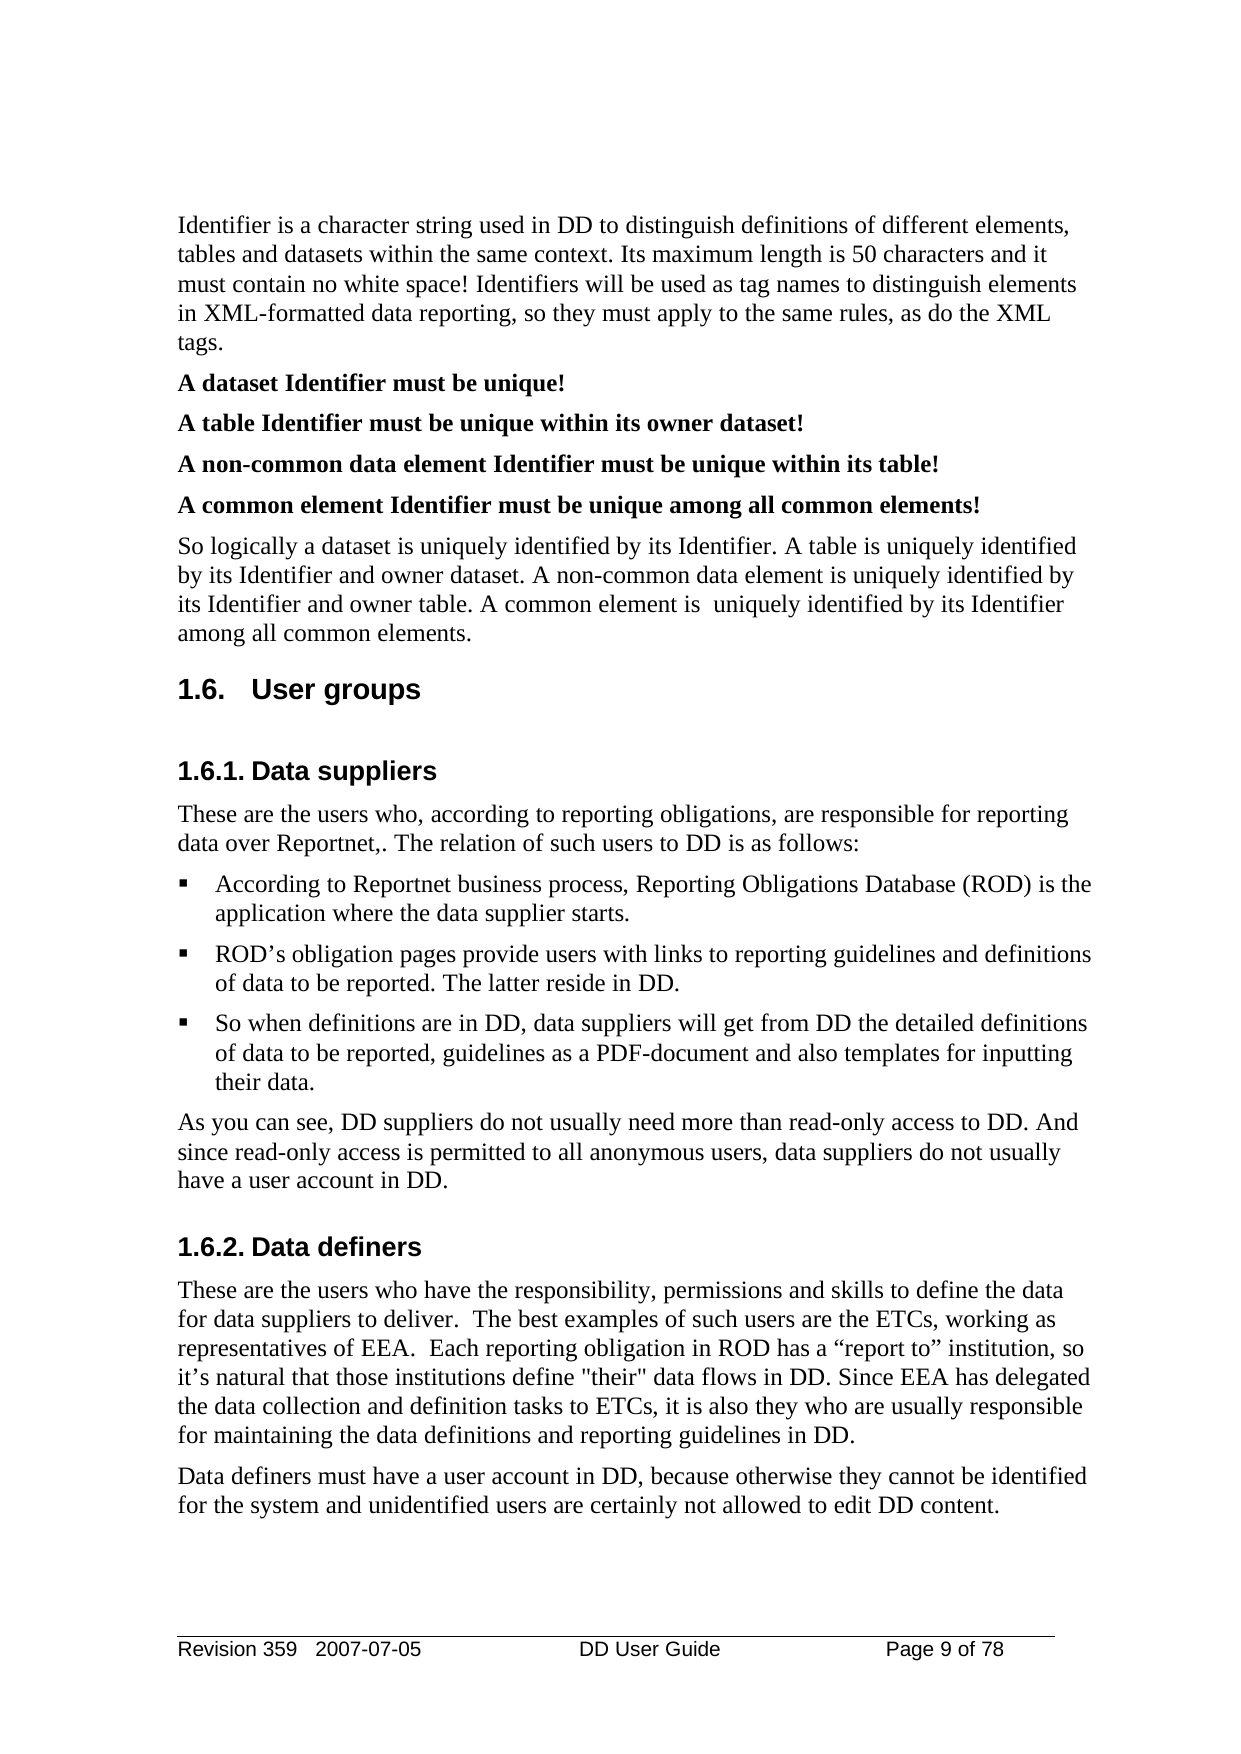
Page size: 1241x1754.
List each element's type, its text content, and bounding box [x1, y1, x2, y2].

text A common element Identifier must be unique among all common elements! [177, 490, 1092, 519]
text A table Identifier must be unique within its owner dataset! [177, 408, 1092, 437]
subtitle Data suppliers [177, 755, 1092, 786]
text So logically a dataset is uniquely identified by its Identifier. A table is uniquely identified by its Identifier and owner dataset. A non-common data element is uniquely identified by its Identifier and owner table. A common element is uniquely identified by its Identifier among all common elements. [177, 531, 1092, 647]
subtitle User groups [177, 672, 1092, 705]
list According to Reportnet business process, Reporting Obligations Database (ROD) is the application where the data supplier starts. [177, 868, 1092, 927]
text These are the users who have the responsibility, permissions and skills to define the data for data suppliers to deliver. The best examples of such users are the ETCs, working as representatives of EEA. Each reporting obligation in ROD has a “report to” institution, so it’s natural that those institutions define "their" data flows in DD. Since EEA has delegated the data collection and definition tasks to ETCs, it is also they who are usually responsible for maintaining the data definitions and reporting guidelines in DD. [177, 1275, 1092, 1449]
text A dataset Identifier must be unique! [177, 367, 1092, 396]
text Data definers must have a user account in DD, because otherwise they cannot be identified for the system and unidentified users are certainly not allowed to edit DD content. [177, 1461, 1092, 1519]
text These are the users who, according to reporting obligations, are responsible for reporting data over Reportnet,. The relation of such users to DD is as follows: [177, 799, 1092, 857]
text Identifier is a character string used in DD to distinguish definitions of different elements, tables and datasets within the same context. Its maximum length is 50 characters and it must contain no white space! Identifiers will be used as tag names to distinguish elements in XML-formatted data reporting, so they must apply to the same rules, as do the XML tags. [177, 210, 1092, 356]
subtitle Data definers [177, 1231, 1092, 1262]
list ROD’s obligation pages provide users with links to reporting guidelines and definitions of data to be reported. The latter reside in DD. [177, 938, 1092, 997]
text As you can see, DD suppliers do not usually need more than read-only access to DD. And since read-only access is permitted to all anonymous users, data suppliers do not usually have a user account in DD. [177, 1107, 1092, 1194]
list So when definitions are in DD, data suppliers will get from DD the detailed definitions of data to be reported, guidelines as a PDF-document and also templates for inputting their data. [177, 1008, 1092, 1096]
text A non-common data element Identifier must be unique within its table! [177, 449, 1092, 478]
